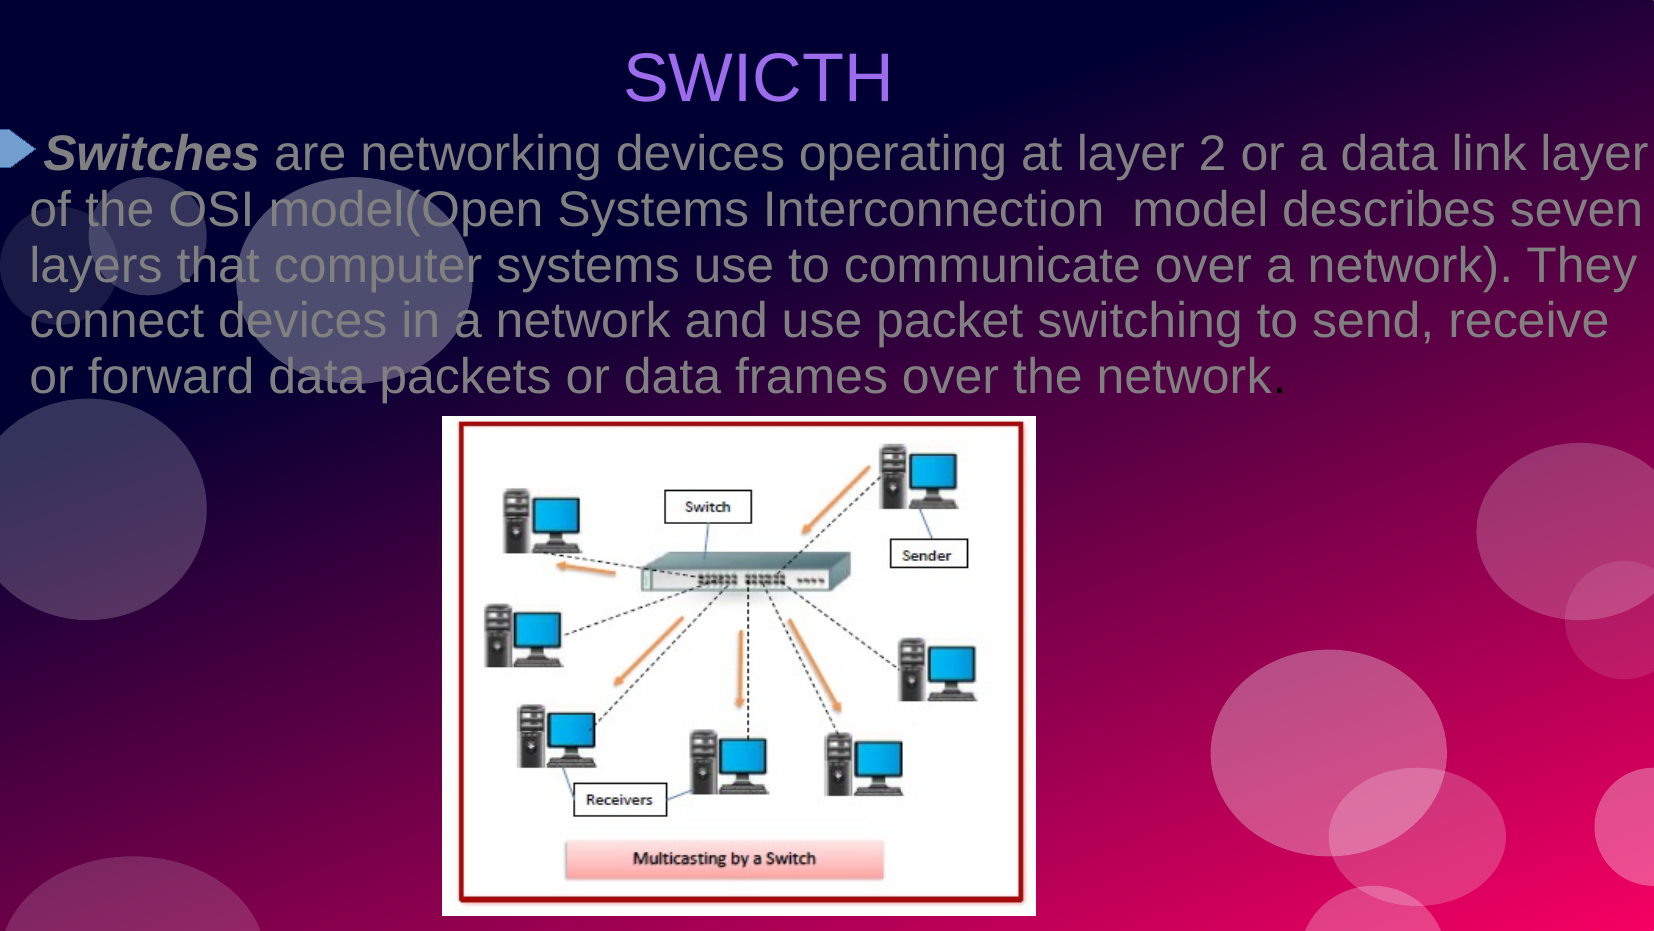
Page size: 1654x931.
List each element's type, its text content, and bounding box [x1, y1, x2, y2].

picture [442, 416, 1036, 916]
text_box Switches are networking devices operating at layer 2 or a data link layer of the OSI model(Open Systems Interconnection model describes seven layers that computer systems use to communicate over a network). They connect devices in a network and use packet switching to send, receive or forward data packets or data frames over the network. [14, 118, 1654, 412]
title SWICTH [253, 0, 1654, 118]
text_box [0, 129, 36, 168]
